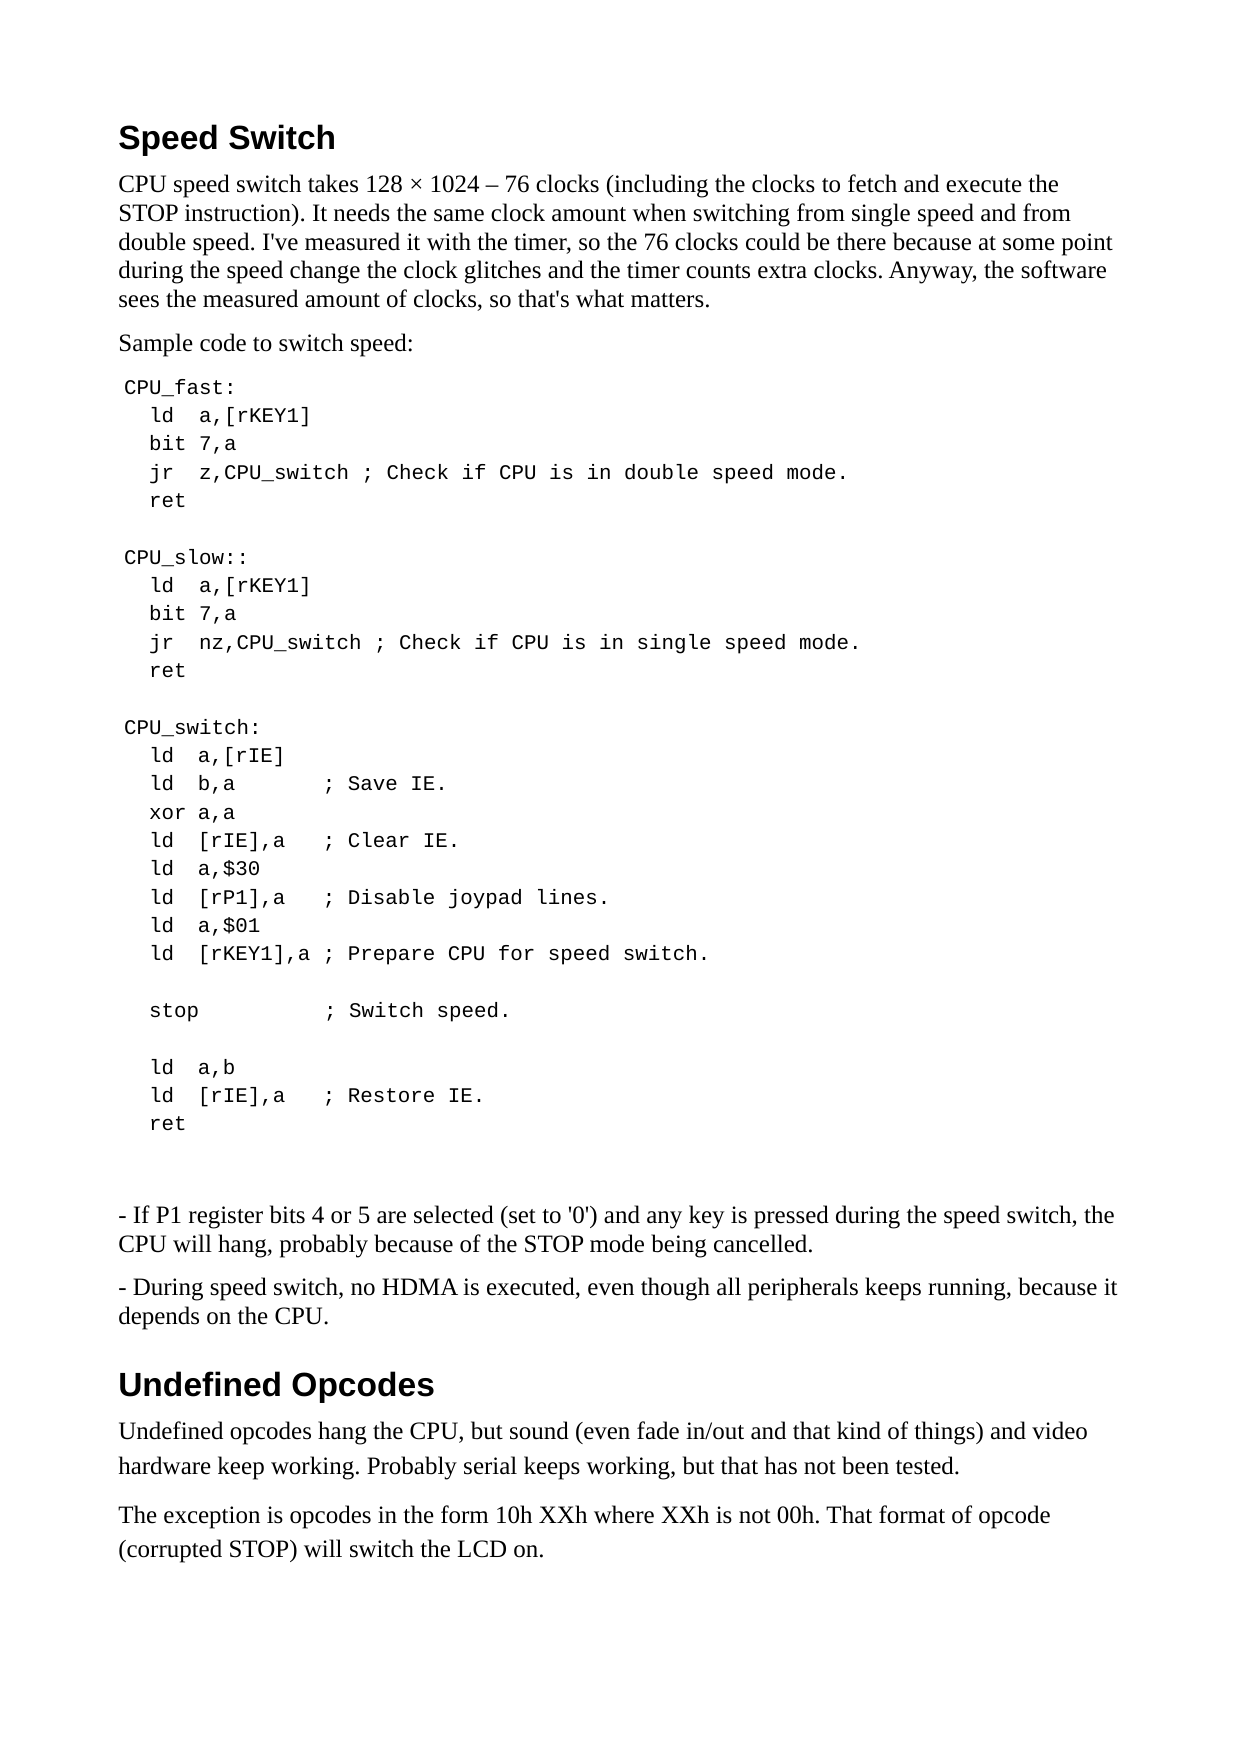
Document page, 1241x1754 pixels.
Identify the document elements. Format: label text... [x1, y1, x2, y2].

text Sample code to switch speed: [118, 328, 1122, 356]
text Undefined opcodes hang the CPU, but sound (even fade in/out and that kind of things) and video hardware keep working. Probably serial keeps working, but that has not been tested. [118, 1416, 1122, 1479]
text - During speed switch, no HDMA is executed, even though all peripherals keeps running, because it depends on the CPU. [118, 1272, 1122, 1330]
text CPU speed switch takes 128 × 1024 – 76 clocks (including the clocks to fetch and execute the STOP instruction). It needs the same clock amount when switching from single speed and from double speed. I've measured it with the timer, so the 76 clocks could be there because at some point during the speed change the clock glitches and the timer counts extra clocks. Anyway, the software sees the measured amount of clocks, so that's what matters. [118, 169, 1122, 313]
subtitle Speed Switch [118, 118, 1122, 157]
text The exception is opcodes in the form 10h XXh where XXh is not 00h. That format of opcode (corrupted STOP) will switch the LCD on. [118, 1500, 1122, 1563]
table_header CPU_fast: ld a,[rKEY1] bit 7,a jr z,CPU_switch ; Check if CPU is in double speed mode. ret CPU_slow:: ld a,[rKEY1] bit 7,a jr nz,CPU_switch ; Check if CPU is in single speed mode. ret CPU_switch: ld a,[rIE] ld b,a ; Save IE. xor a,a ld [rIE],a ; Clear IE. ld a,$30 ld [rP1],a ; Disable joypad lines. ld a,$01 ld [rKEY1],a ; Prepare CPU for speed switch. stop ; Switch speed. ld a,b ld [rIE],a ; Restore IE. ret [118, 371, 1123, 1200]
subtitle Undefined Opcodes [118, 1365, 1122, 1404]
text - If P1 register bits 4 or 5 are selected (set to '0') and any key is pressed during the speed switch, the CPU will hang, probably because of the STOP mode being cancelled. [118, 1200, 1122, 1258]
